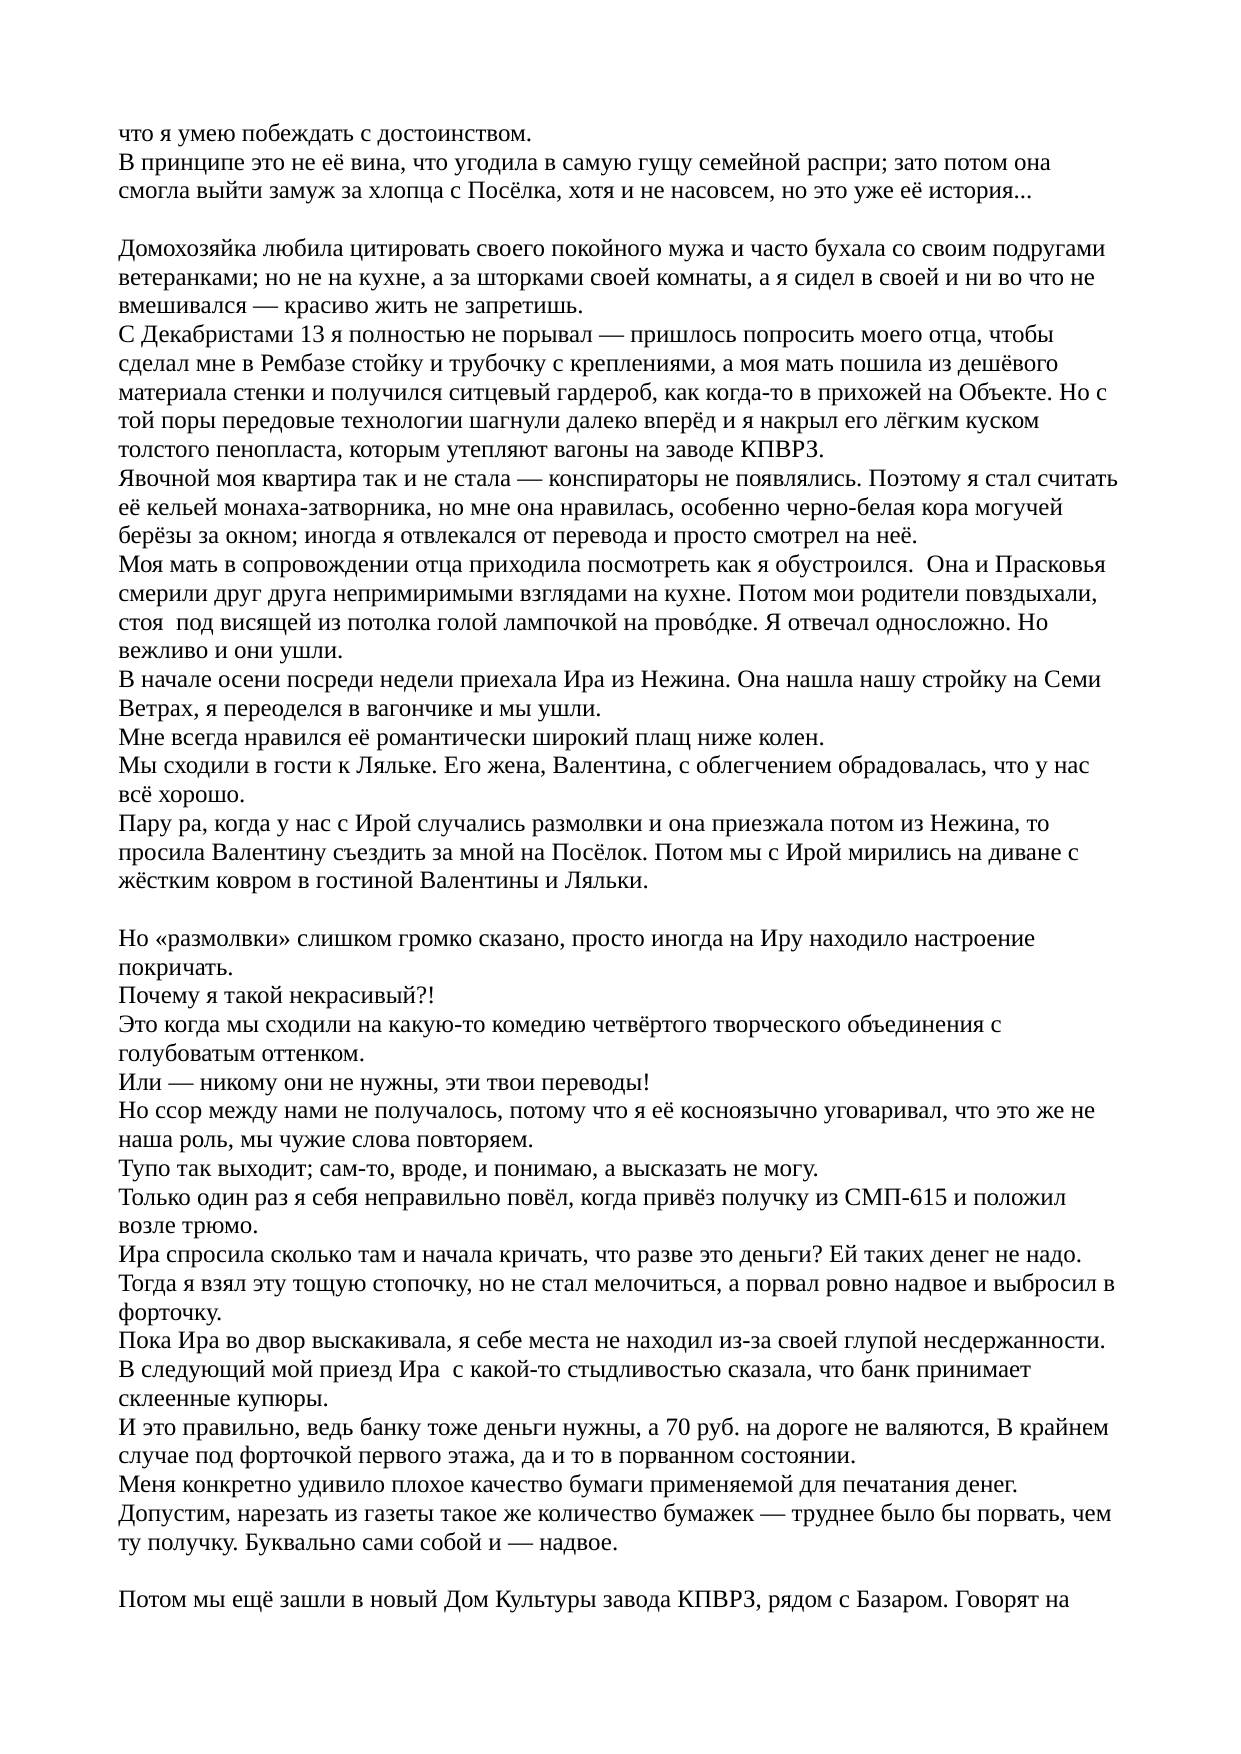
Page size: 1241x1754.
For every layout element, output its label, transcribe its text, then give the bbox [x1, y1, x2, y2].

text Домохозяйка любила цитировать своего покойного мужа и часто бухала со своим подругами ветеранками; но не на кухне, а за шторками своей комнаты, а я сидел в своей и ни во что не вмешивался — красиво жить не запретишь. [118, 233, 1122, 319]
text Только один раз я себя неправильно повёл, когда привёз получку из СМП-615 и положил возле трюмо. [118, 1182, 1122, 1239]
text Пару ра, когда у нас с Ирой случались размолвки и она приезжала потом из Нежина, то просила Валентину съездить за мной на Посёлок. Потом мы с Ирой мирились на диване с жёстким ковром в гостиной Валентины и Ляльки. [118, 808, 1122, 894]
text Тупо так выходит; сам-то, вроде, и понимаю, а высказать не могу. [118, 1153, 1122, 1182]
text Но «размолвки» слишком громко сказано, просто иногда на Иру находило настроение покричать. [118, 923, 1122, 981]
text Но ссор между нами не получалось, потому что я её косноязычно уговаривал, что это же не наша роль, мы чужие слова повторяем. [118, 1096, 1122, 1153]
text Это когда мы сходили на какую-то комедию четвёртого творческого объединения с голубоватым оттенком. [118, 1009, 1122, 1067]
text Меня конкретно удивило плохое качество бумаги применяемой для печатания денег. Допустим, нарезать из газеты такое же количество бумажек — труднее было бы порвать, чем ту получку. Буквально сами собой и — надвое. [118, 1469, 1122, 1556]
text Явочной моя квартира так и не стала — конспираторы не появлялись. Поэтому я стал считать её кельей монаха-затворника, но мне она нравилась, особенно черно-белая кора могучей берёзы за окном; иногда я отвлекался от перевода и просто смотрел на неё. [118, 463, 1122, 549]
text В следующий мой приезд Ира с какой-то стыдливостью сказала, что банк принимает склеенные купюры. [118, 1354, 1122, 1412]
text Потом мы ещё зашли в новый Дом Культуры завода КПВРЗ, рядом с Базаром. Говорят на [118, 1584, 1122, 1613]
text Или — никому они не нужны, эти твои переводы! [118, 1067, 1122, 1096]
text Мне всегда нравился её романтически широкий плащ ниже колен. [118, 722, 1122, 751]
text В начале осени посреди недели приехала Ира из Нежина. Она нашла нашу стройку на Семи Ветрах, я переоделся в вагончике и мы ушли. [118, 664, 1122, 722]
text И это правильно, ведь банку тоже деньги нужны, а 70 руб. на дороге не валяются, В крайнем случае под форточкой первого этажа, да и то в порванном состоянии. [118, 1412, 1122, 1469]
text Тогда я взял эту тощую стопочку, но не стал мелочиться, а порвал ровно надвое и выбросил в форточку. [118, 1268, 1122, 1326]
text Мы сходили в гости к Ляльке. Его жена, Валентина, с облегчением обрадовалась, что у нас всё хорошо. [118, 751, 1122, 808]
text Ира спросила сколько там и начала кричать, что разве это деньги? Ей таких денег не надо. [118, 1239, 1122, 1268]
text С Декабристами 13 я полностью не порывал — пришлось попросить моего отца, чтобы сделал мне в Рембазе стойку и трубочку с креплениями, а моя мать пошила из дешёвого материала стенки и получился ситцевый гардероб, как когда-то в прихожей на Объекте. Но с той поры передовые технологии шагнули далеко вперёд и я накрыл его лёгким куском толстого пенопласта, которым утепляют вагоны на заводе КПВРЗ. [118, 319, 1122, 463]
text В принципе это не её вина, что угодила в самую гущу семейной распри; зато потом она смогла выйти замуж за хлопца с Посёлка, хотя и не насовсем, но это уже её история... [118, 147, 1122, 204]
text Почему я такой некрасивый?! [118, 981, 1122, 1009]
text что я умею побеждать с достоинством. [118, 118, 1122, 147]
text Пока Ира во двор выскакивала, я себе места не находил из-за своей глупой несдержанности. [118, 1326, 1122, 1354]
text Моя мать в сопровождении отца приходила посмотреть как я обустроился. Она и Прасковья смерили друг друга непримиримыми взглядами на кухне. Потом мои родители повздыхали, стоя под висящей из потолка голой лампочкой на провóдке. Я отвечал односложно. Но вежливо и они ушли. [118, 549, 1122, 664]
